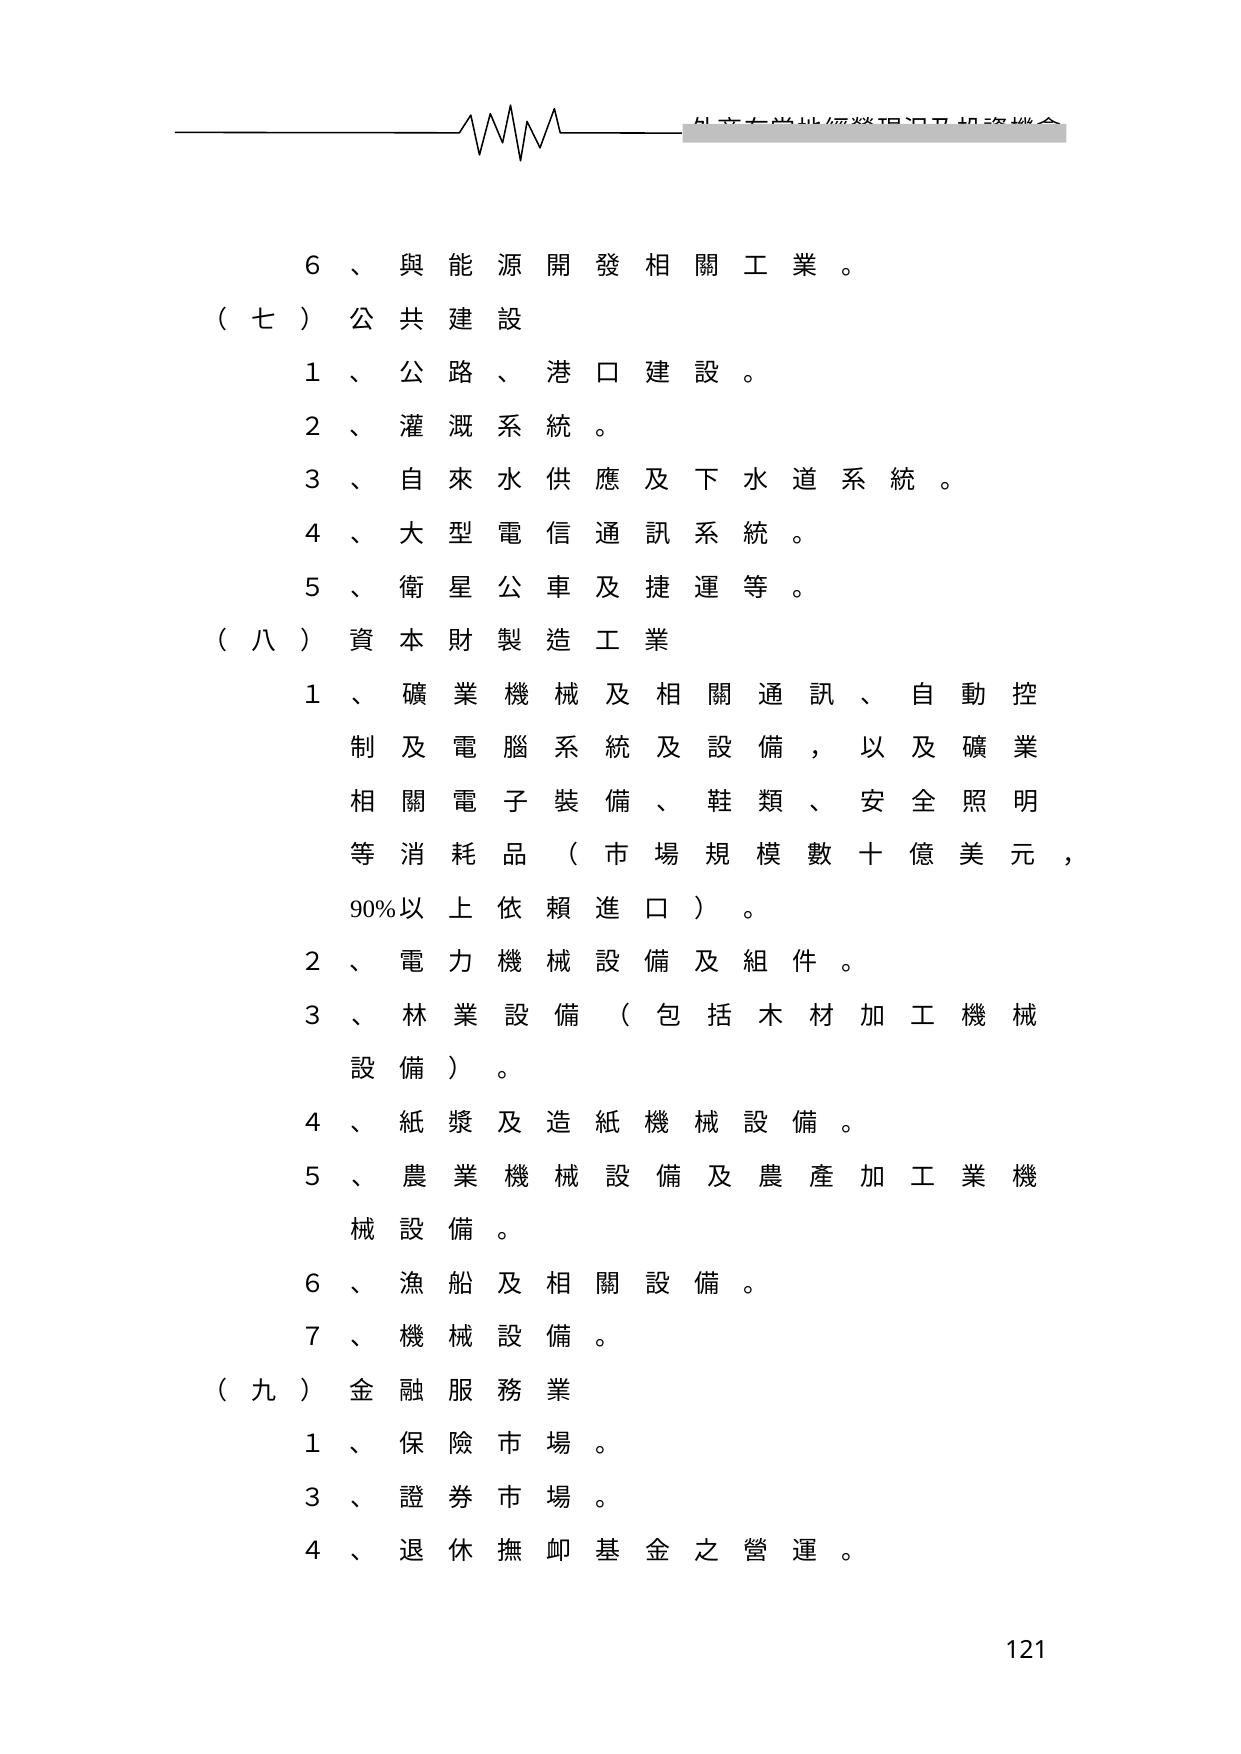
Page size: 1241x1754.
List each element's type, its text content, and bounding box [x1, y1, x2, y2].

text （八）資本財製造工業 [202, 612, 1063, 666]
text ４、退休撫卹基金之營運。 [276, 1522, 1063, 1576]
text ２、電力機械設備及組件。 [276, 933, 1063, 987]
text １、公路、港口建設。 [276, 344, 1063, 398]
text ５、農業機械設備及農產加工業機械設備。 [276, 1147, 1063, 1254]
text ２、灌溉系統。 [276, 398, 1063, 451]
text （七）公共建設 [202, 291, 1063, 344]
text ３、林業設備（包括木材加工機械設備）。 [276, 987, 1063, 1094]
text ３、證券市場。 [276, 1469, 1063, 1522]
text （九）金融服務業 [202, 1362, 1063, 1415]
text １、保險市場。 [276, 1415, 1063, 1469]
text ７、機械設備。 [276, 1308, 1063, 1362]
text ４、大型電信通訊系統。 [276, 505, 1063, 558]
text １、礦業機械及相關通訊、自動控制及電腦系統及設備，以及礦業相關電子裝備、鞋類、安全照明等消耗品（市場規模數十億美元，90%以上依賴進口）。 [276, 666, 1063, 933]
text ３、自來水供應及下水道系統。 [276, 451, 1063, 505]
text ４、紙漿及造紙機械設備。 [276, 1094, 1063, 1147]
text ６、與能源開發相關工業。 [276, 237, 1063, 291]
text ６、漁船及相關設備。 [276, 1254, 1063, 1308]
text ５、衛星公車及捷運等。 [276, 558, 1063, 612]
